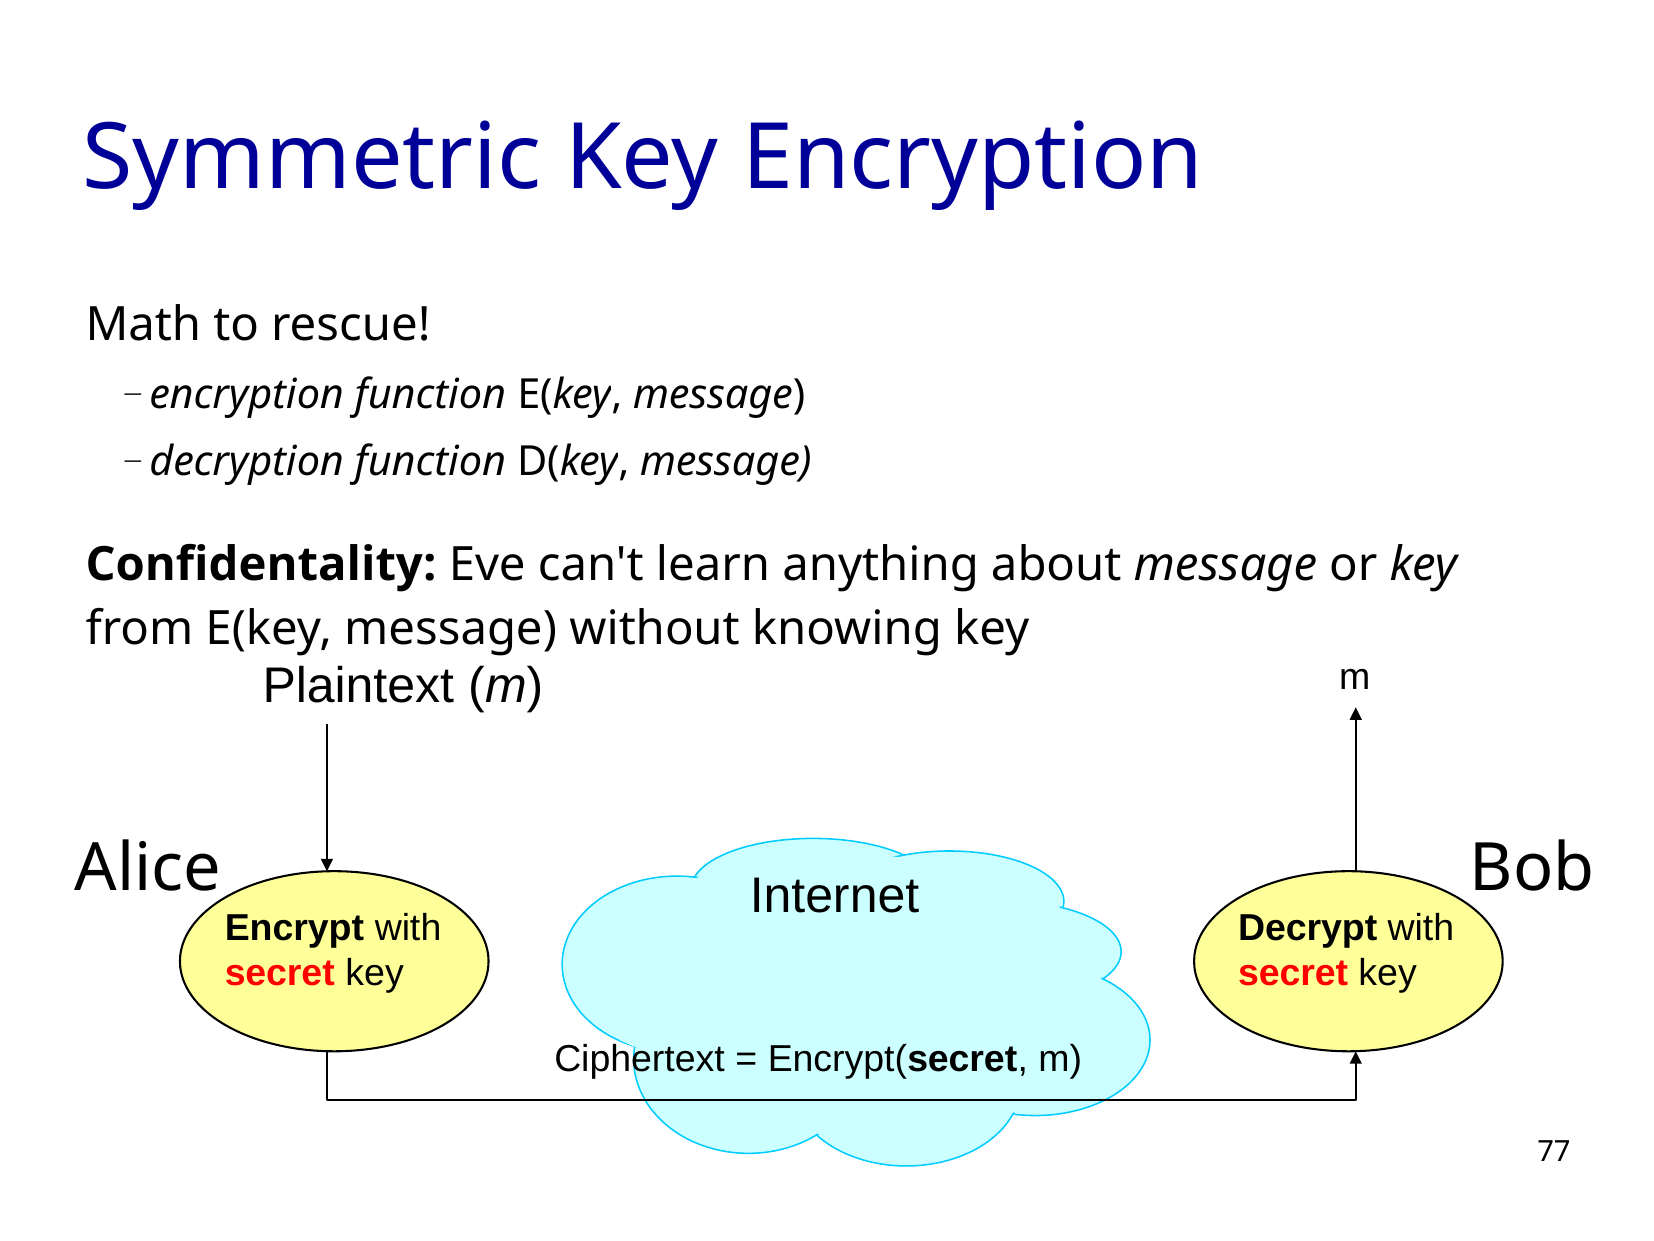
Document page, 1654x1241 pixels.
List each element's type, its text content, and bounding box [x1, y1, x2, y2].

text_box Encrypt with secret key [210, 895, 457, 1001]
text_box Internet [734, 854, 935, 930]
text_box Bob [1455, 811, 1654, 901]
text_box Decrypt with secret key [1223, 895, 1470, 1001]
text_box [179, 906, 489, 1052]
text_box [331, 871, 439, 895]
text_box m [1261, 644, 1386, 705]
text_box [562, 838, 1151, 1099]
text_box [645, 1101, 1103, 1166]
text_box Ciphertext = Encrypt(secret, m) [539, 1026, 1097, 1087]
text_box Plaintext (m) [247, 645, 559, 721]
list Math to rescue! encryption function E(key, message) decryption function D(key, message) Confidentality: Eve can't learn anything about message or key from E(key, message) without knowing key [60, 290, 1571, 661]
text_box [1194, 905, 1503, 1052]
text_box [1243, 871, 1453, 895]
title Symmetric Key Encryption [82, 49, 1571, 257]
text_box Alice [60, 811, 331, 901]
